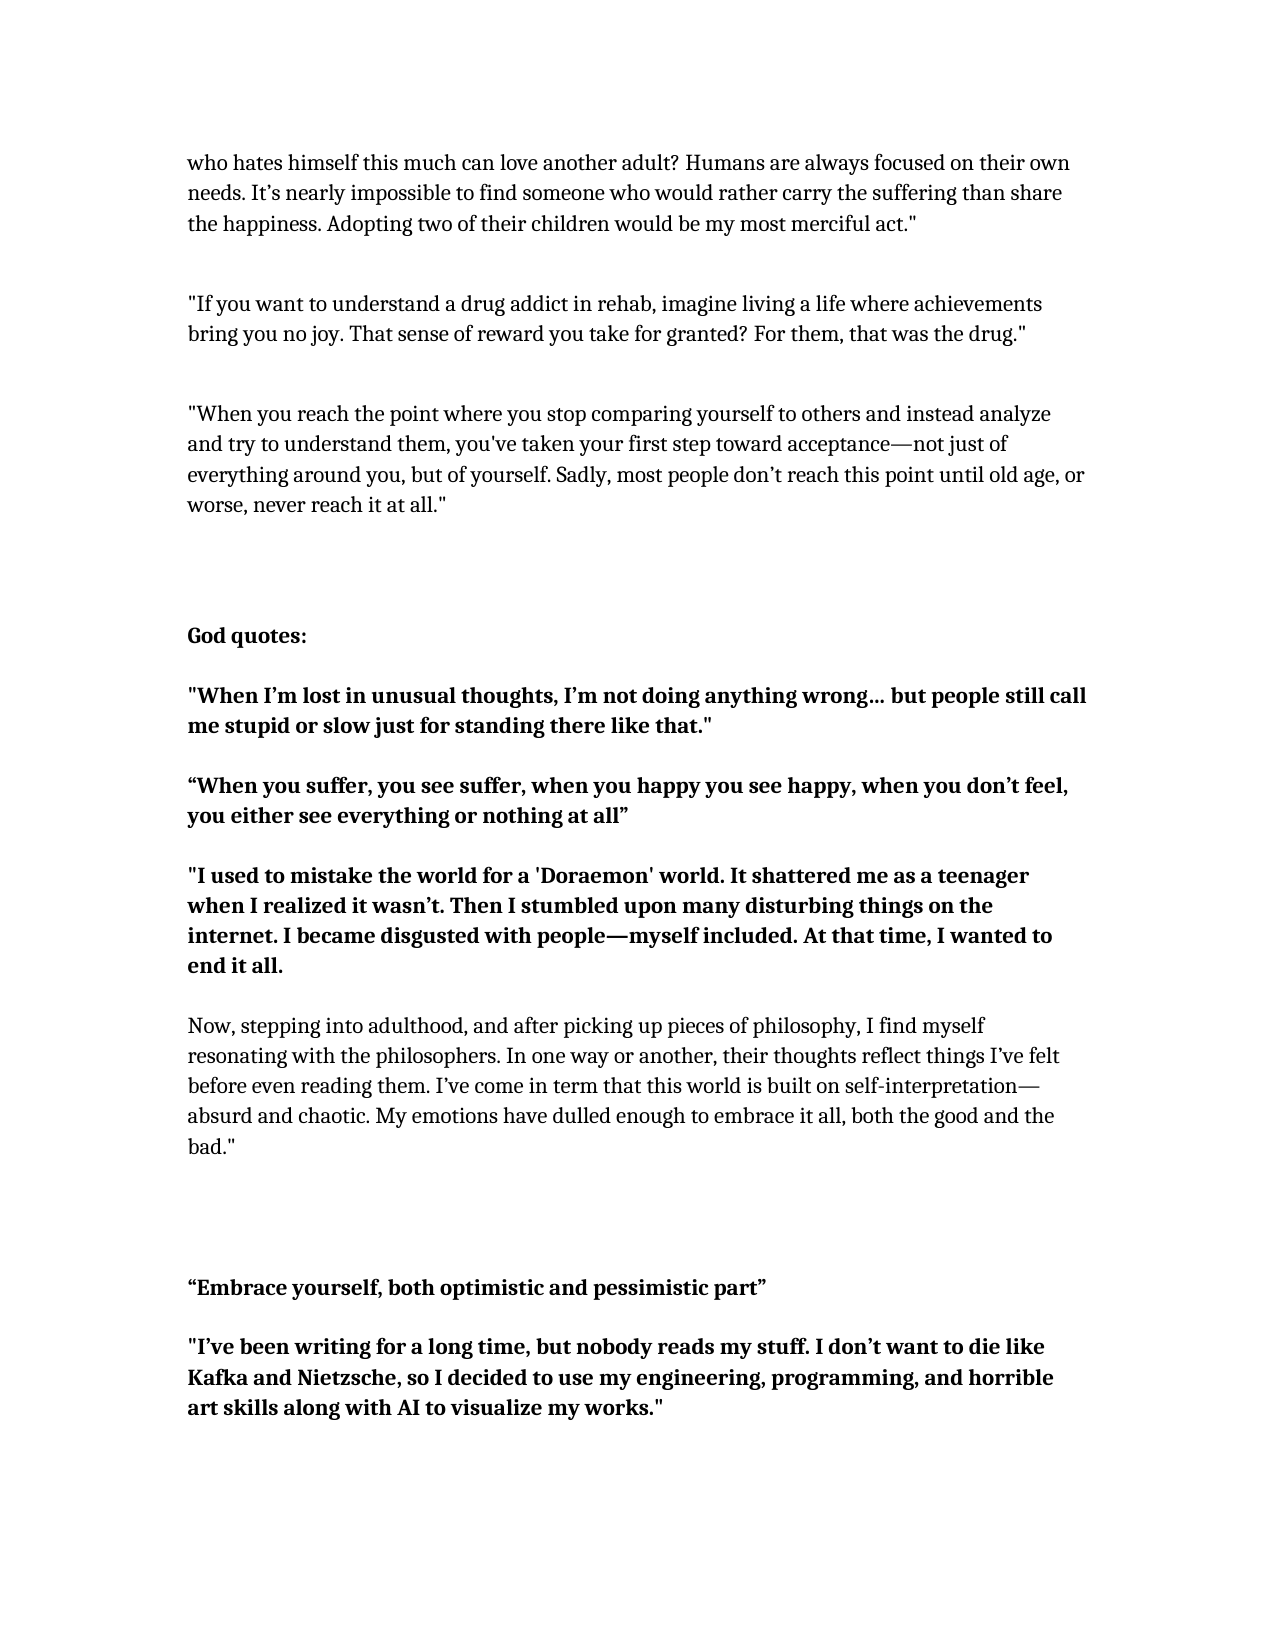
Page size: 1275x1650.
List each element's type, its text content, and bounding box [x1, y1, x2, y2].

text "If you want to understand a drug addict in rehab, imagine living a life where achievements bring you no joy. That sense of reward you take for granted? For them, that was the drug." [187, 291, 1087, 347]
text “When you suffer, you see suffer, when you happy you see happy, when you don’t feel, you either see everything or nothing at all” [187, 772, 1087, 829]
text Now, stepping into adulthood, and after picking up pieces of philosophy, I find myself resonating with the philosophers. In one way or another, their thoughts reflect things I’ve felt before even reading them. I’ve come in term that this world is built on self-interpretation—absurd and chaotic. My emotions have dulled enough to embrace it all, both the good and the bad." [187, 1013, 1087, 1160]
text "When I’m lost in unusual thoughts, I’m not doing anything wrong… but people still call me stupid or slow just for standing there like that." [187, 683, 1087, 739]
text "I’ve been writing for a long time, but nobody reads my stuff. I don’t want to die like Kafka and Nietzsche, so I decided to use my engineering, programming, and horrible art skills along with AI to visualize my works." [187, 1334, 1087, 1421]
text "I used to mistake the world for a 'Doraemon' world. It shattered me as a teenager when I realized it wasn’t. Then I stumbled upon many disturbing things on the internet. I became disgusted with people—myself included. At that time, I wanted to end it all. [187, 862, 1087, 979]
text “Embrace yourself, both optimistic and pessimistic part” [187, 1244, 1087, 1301]
text "When you reach the point where you stop comparing yourself to others and instead analyze and try to understand them, you've taken your first step toward acceptance—not just of everything around you, but of yourself. Sadly, most people don’t reach this point until old age, or worse, never reach it at all." [187, 401, 1087, 518]
text who hates himself this much can love another adult? Humans are always focused on their own needs. It’s nearly impossible to find someone who would rather carry the suffering than share the happiness. Adopting two of their children would be my most merciful act." [187, 150, 1087, 237]
text God quotes: [187, 623, 1087, 649]
